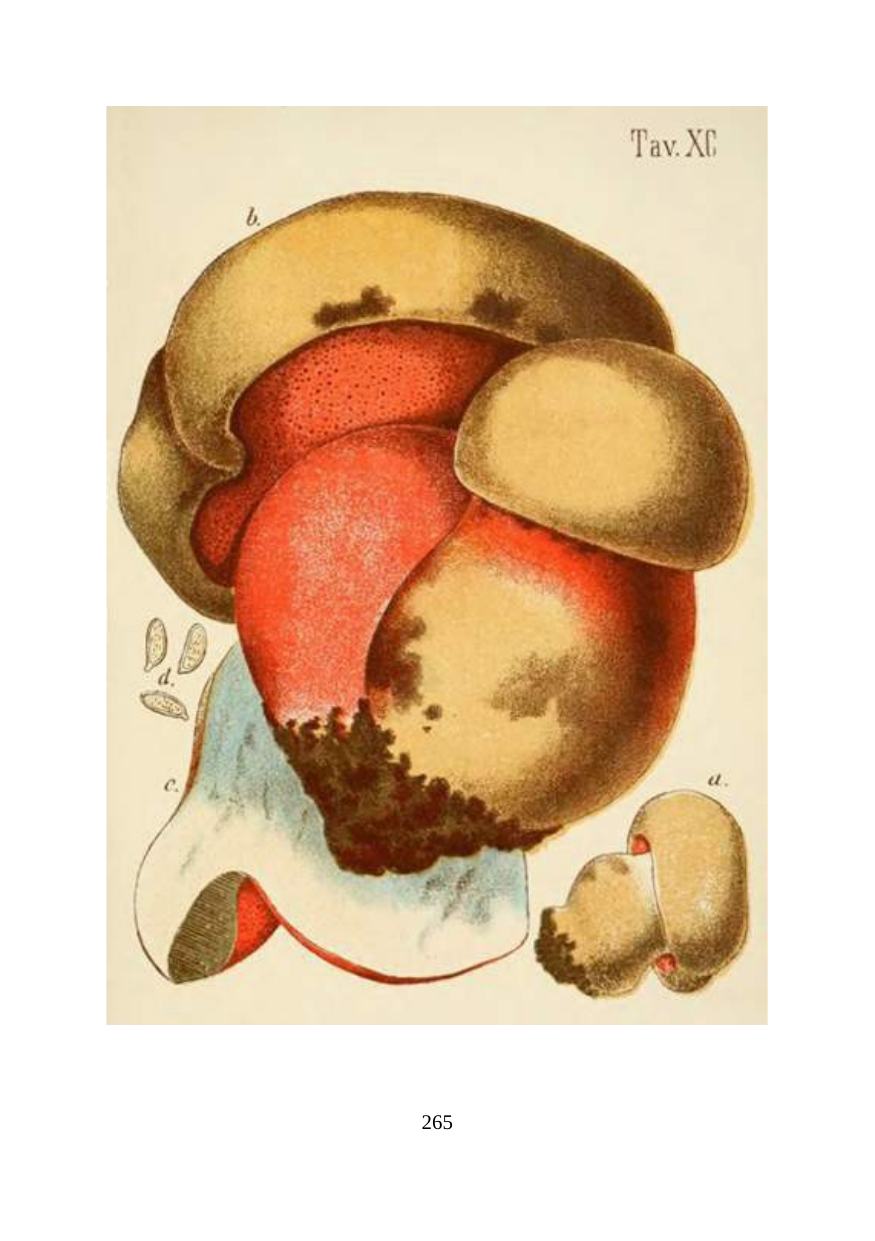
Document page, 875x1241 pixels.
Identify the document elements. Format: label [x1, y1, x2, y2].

picture [106, 106, 768, 1025]
